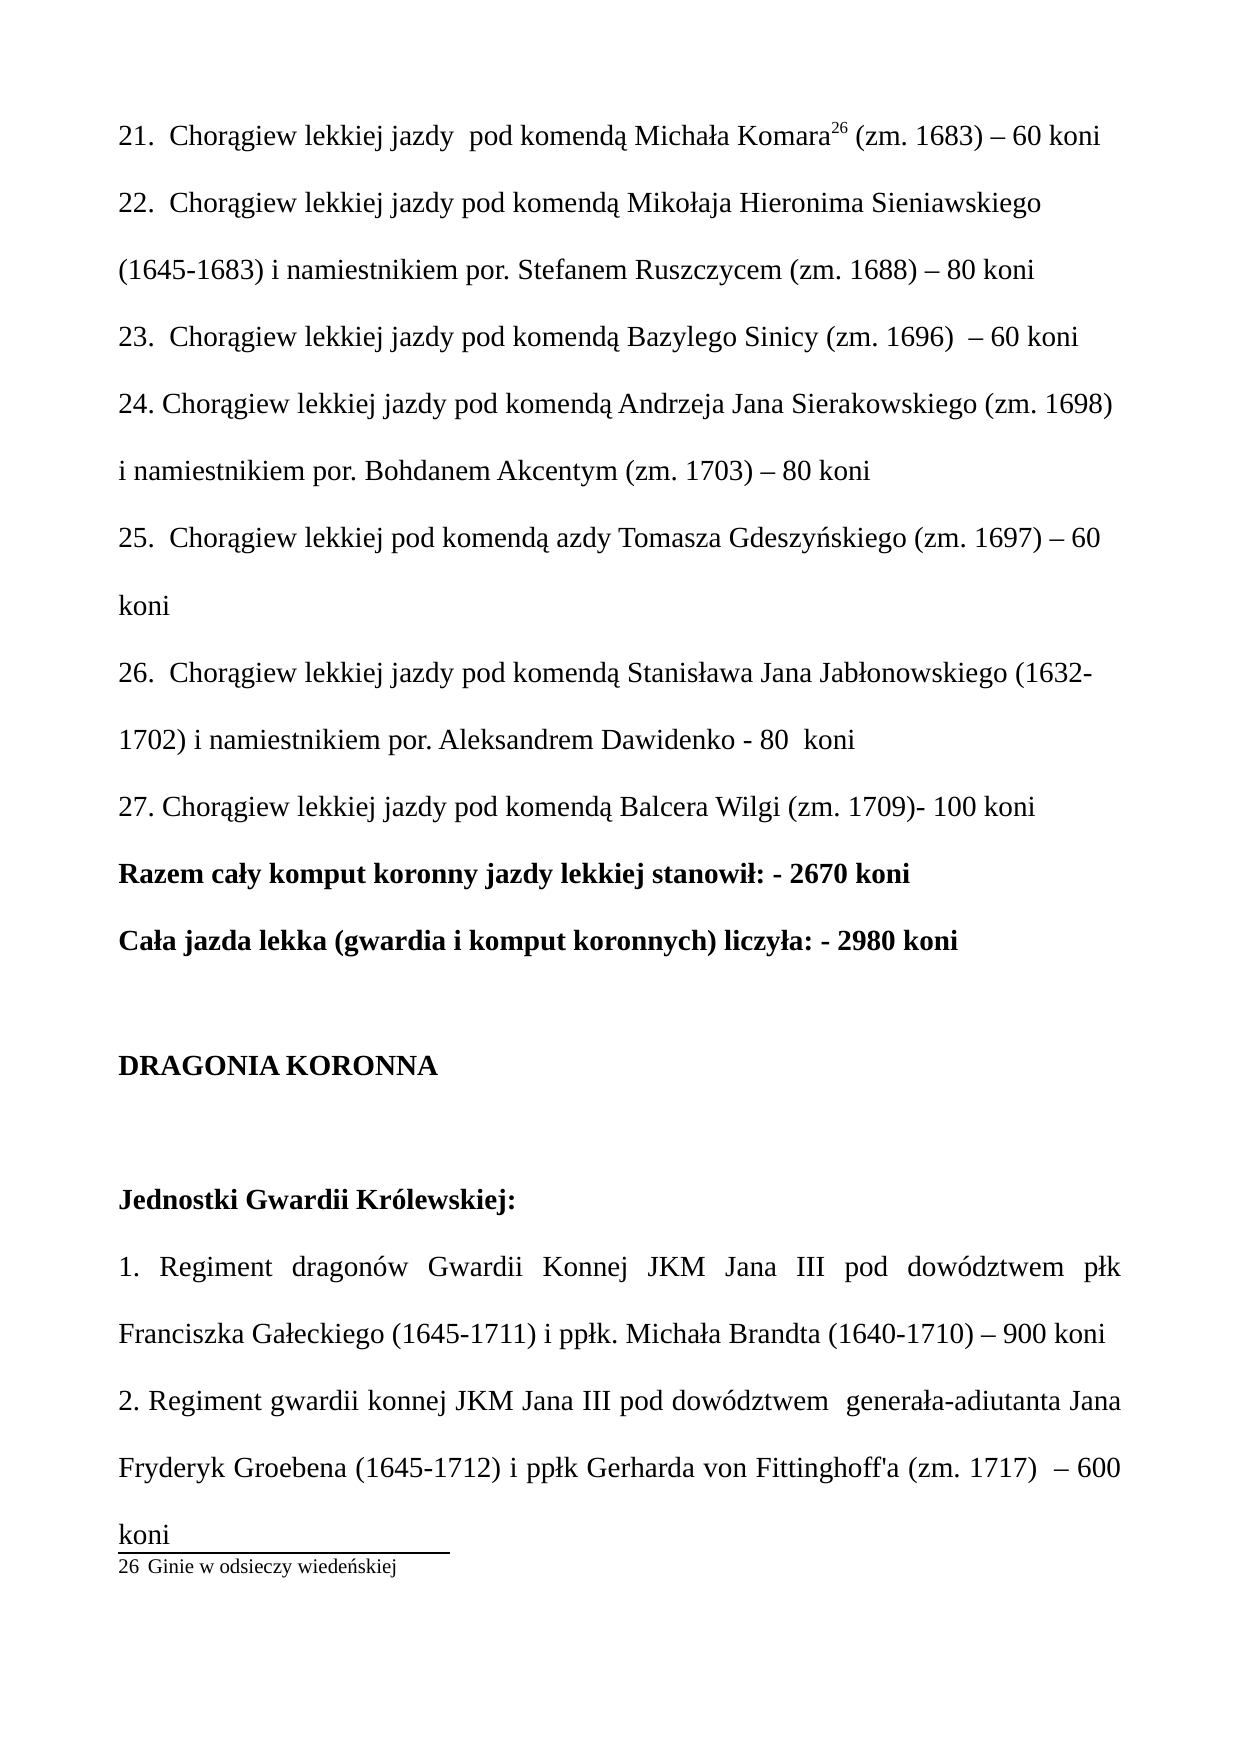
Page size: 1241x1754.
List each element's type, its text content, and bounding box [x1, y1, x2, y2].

text Jednostki Gwardii Królewskiej: [118, 1182, 1122, 1215]
text 24. Chorągiew lekkiej jazdy pod komendą Andrzeja Jana Sierakowskiego (zm. 1698) i namiestnikiem por. Bohdanem Akcentym (zm. 1703) – 80 koni [118, 386, 1122, 487]
text 23. Chorągiew lekkiej jazdy pod komendą Bazylego Sinicy (zm. 1696) – 60 koni [118, 319, 1122, 353]
text 26. Chorągiew lekkiej jazdy pod komendą Stanisława Jana Jabłonowskiego (1632-1702) i namiestnikiem por. Aleksandrem Dawidenko - 80 koni [118, 655, 1122, 755]
text 25. Chorągiew lekkiej pod komendą azdy Tomasza Gdeszyńskiego (zm. 1697) – 60 koni [118, 521, 1122, 621]
text 1. Regiment dragonów Gwardii Konnej JKM Jana III pod dowództwem płk Franciszka Gałeckiego (1645-1711) i ppłk. Michała Brandta (1640-1710) – 900 koni [118, 1249, 1122, 1349]
text 22. Chorągiew lekkiej jazdy pod komendą Mikołaja Hieronima Sieniawskiego (1645-1683) i namiestnikiem por. Stefanem Ruszczycem (zm. 1688) – 80 koni [118, 185, 1122, 286]
text 27. Chorągiew lekkiej jazdy pod komendą Balcera Wilgi (zm. 1709)- 100 koni [118, 789, 1122, 822]
text DRAGONIA KORONNA [118, 1048, 1122, 1081]
text 21. Chorągiew lekkiej jazdy pod komendą Michała Komara (zm. 1683) – 60 koni [118, 118, 1122, 152]
text Cała jazda lekka (gwardia i komput koronnych) liczyła: - 2980 koni [118, 923, 1122, 957]
text Razem cały komput koronny jazdy lekkiej stanowił: - 2670 koni [118, 856, 1122, 889]
text 2. Regiment gwardii konnej JKM Jana III pod dowództwem generała-adiutanta Jana Fryderyk Groebena (1645-1712) i ppłk Gerharda von Fittinghoff'a (zm. 1717) – 600 koni [118, 1383, 1122, 1551]
text Ginie w odsieczy wiedeńskiej [118, 1553, 1122, 1578]
